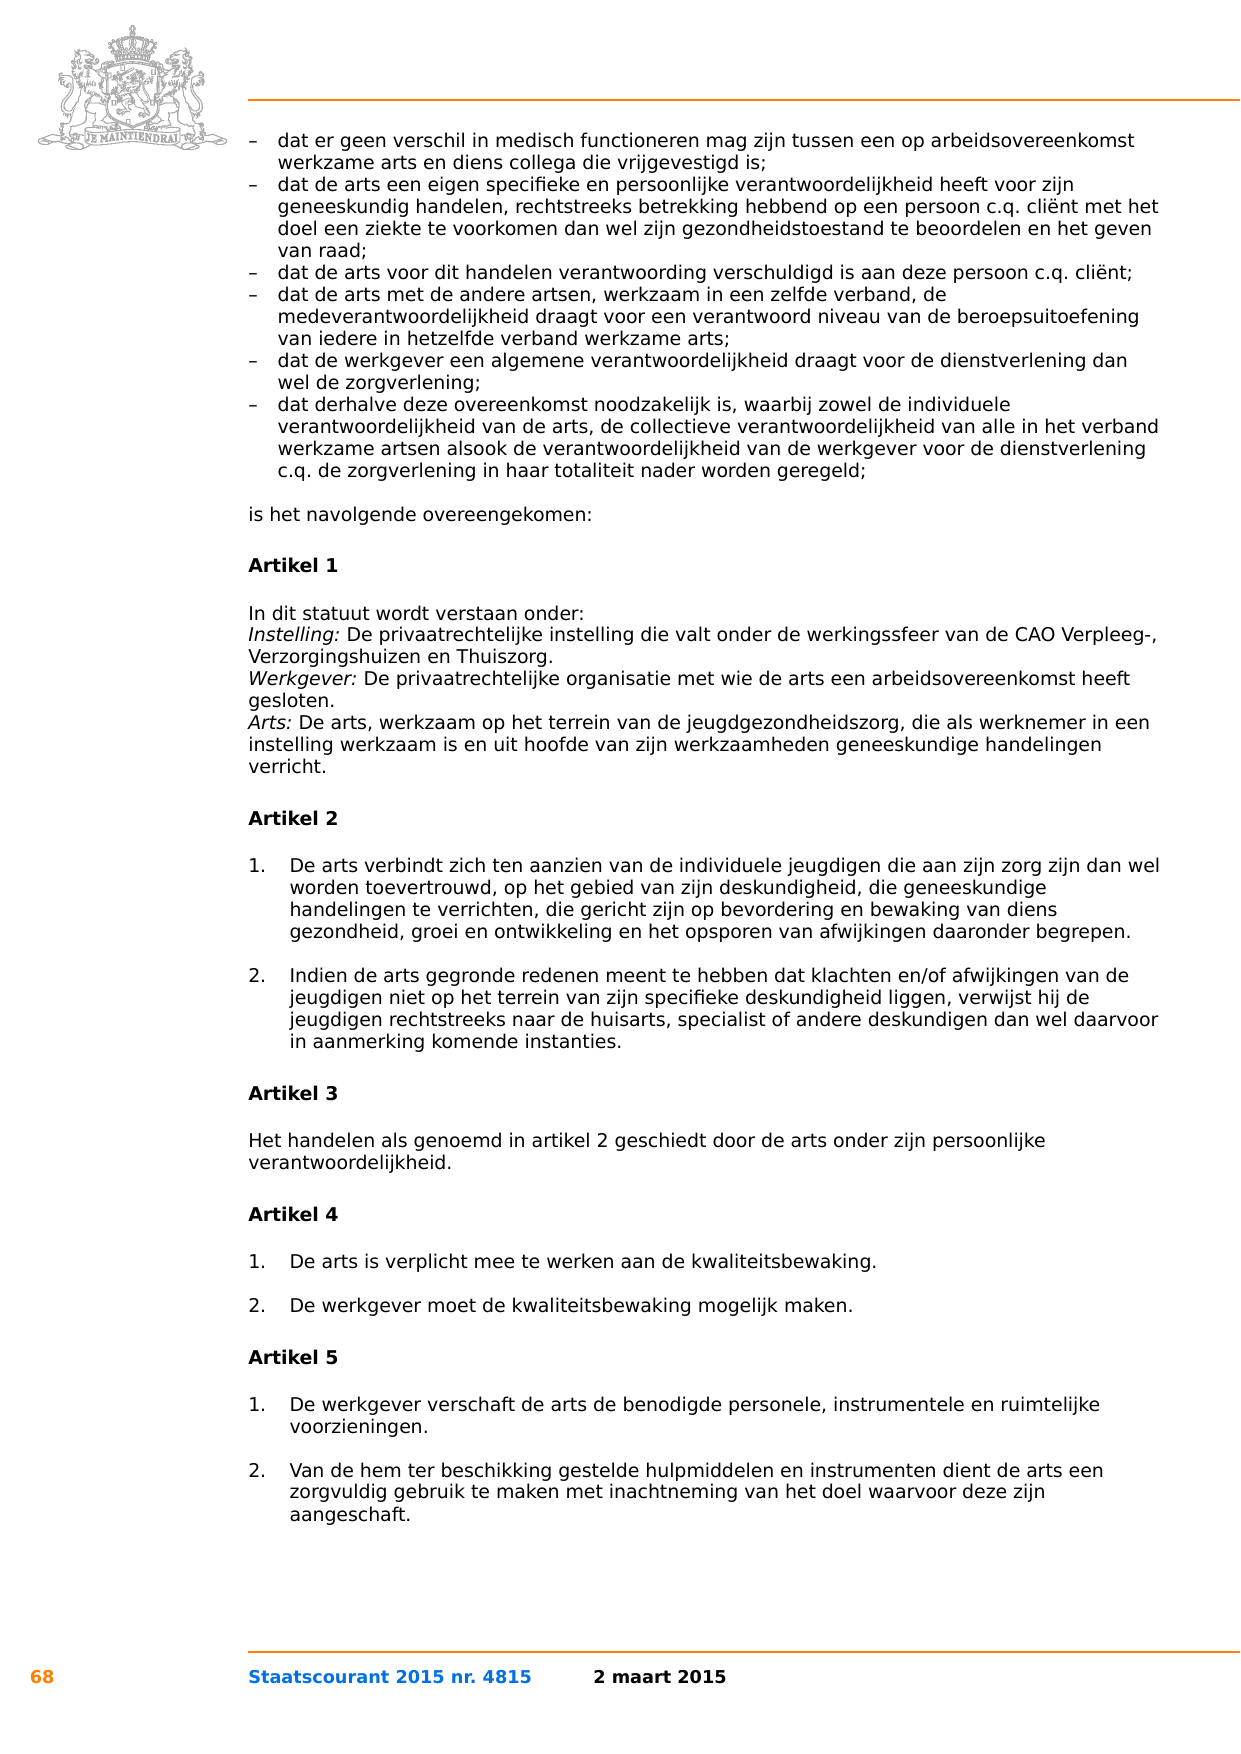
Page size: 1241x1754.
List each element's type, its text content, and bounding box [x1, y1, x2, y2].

text 2. De werkgever moet de kwaliteitsbewaking mogelijk maken. [248, 1295, 1163, 1317]
text 1. De arts verbindt zich ten aanzien van de individuele jeugdigen die aan zijn zorg zijn dan wel worden toevertrouwd, op het gebied van zijn deskundigheid, die geneeskundige handelingen te verrichten, die gericht zijn op bevordering en bewaking van diens gezondheid, groei en ontwikkeling en het opsporen van afwijkingen daaronder begrepen. [248, 855, 1163, 943]
text In dit statuut wordt verstaan onder: [248, 602, 1163, 624]
picture [38, 25, 227, 150]
text – dat derhalve deze overeenkomst noodzakelijk is, waarbij zowel de individuele verantwoordelijkheid van de arts, de collectieve verantwoordelijkheid van alle in het verband werkzame artsen alsook de verantwoordelijkheid van de werkgever voor de dienstverlening c.q. de zorgverlening in haar totaliteit nader worden geregeld; [248, 394, 1163, 482]
text – dat de arts met de andere artsen, werkzaam in een zelfde verband, de medeverantwoordelijkheid draagt voor een verantwoord niveau van de beroepsuitoefening van iedere in hetzelfde verband werkzame arts; [248, 284, 1163, 350]
text 2. Van de hem ter beschikking gestelde hulpmiddelen en instrumenten dient de arts een zorgvuldig gebruik te maken met inachtneming van het doel waarvoor deze zijn aangeschaft. [248, 1459, 1163, 1525]
text Instelling: De privaatrechtelijke instelling die valt onder de werkingssfeer van de CAO Verpleeg-, Verzorgingshuizen en Thuiszorg. [248, 624, 1163, 668]
subtitle Artikel 1 [248, 555, 1163, 577]
text Arts: De arts, werkzaam op het terrein van de jeugdgezondheidszorg, die als werknemer in een instelling werkzaam is en uit hoofde van zijn werkzaamheden geneeskundige handelingen verricht. [248, 712, 1163, 778]
text – dat er geen verschil in medisch functioneren mag zijn tussen een op arbeidsovereenkomst werkzame arts en diens collega die vrijgevestigd is; [248, 130, 1163, 174]
text – dat de arts voor dit handelen verantwoording verschuldigd is aan deze persoon c.q. cliënt; [248, 262, 1163, 284]
text – dat de arts een eigen specifieke en persoonlijke verantwoordelijkheid heeft voor zijn geneeskundig handelen, rechtstreeks betrekking hebbend op een persoon c.q. cliënt met het doel een ziekte te voorkomen dan wel zijn gezondheidstoestand te beoordelen en het geven van raad; [248, 174, 1163, 262]
text Het handelen als genoemd in artikel 2 geschiedt door de arts onder zijn persoonlijke verantwoordelijkheid. [248, 1130, 1163, 1174]
subtitle Artikel 3 [248, 1083, 1163, 1105]
text is het navolgende overeengekomen: [248, 503, 1163, 525]
text 1. De arts is verplicht mee te werken aan de kwaliteitsbewaking. [248, 1251, 1163, 1273]
subtitle Artikel 5 [248, 1347, 1163, 1369]
text Werkgever: De privaatrechtelijke organisatie met wie de arts een arbeidsovereenkomst heeft gesloten. [248, 668, 1163, 712]
subtitle Artikel 4 [248, 1204, 1163, 1226]
text – dat de werkgever een algemene verantwoordelijkheid draagt voor de dienstverlening dan wel de zorgverlening; [248, 350, 1163, 394]
text 1. De werkgever verschaft de arts de benodigde personele, instrumentele en ruimtelijke voorzieningen. [248, 1394, 1163, 1438]
subtitle Artikel 2 [248, 808, 1163, 830]
text 2. Indien de arts gegronde redenen meent te hebben dat klachten en/of afwijkingen van de jeugdigen niet op het terrein van zijn specifieke deskundigheid liggen, verwijst hij de jeugdigen rechtstreeks naar de huisarts, specialist of andere deskundigen dan wel daarvoor in aanmerking komende instanties. [248, 965, 1163, 1053]
